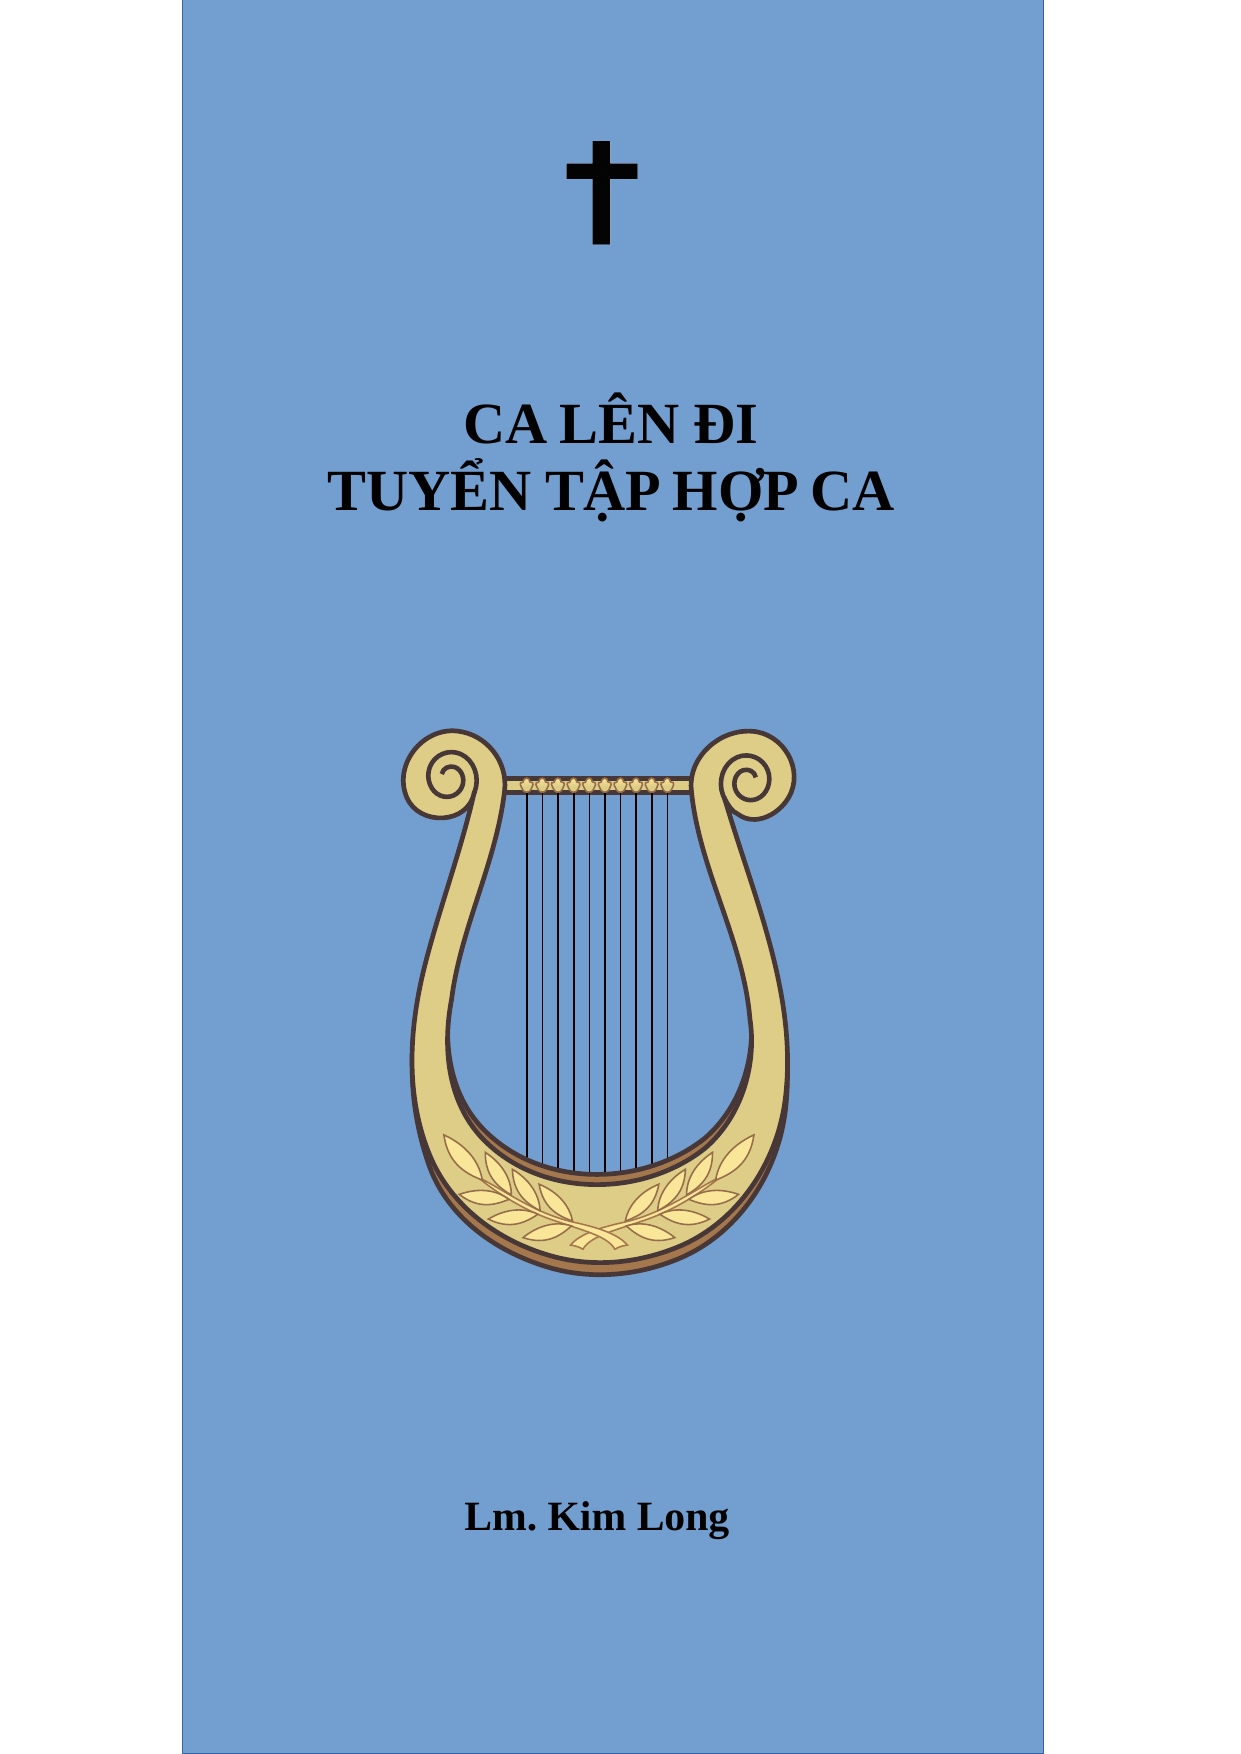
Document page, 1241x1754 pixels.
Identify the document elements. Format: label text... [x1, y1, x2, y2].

text TUYỂN TẬP HỢP CA [301, 456, 921, 523]
text Lm. Kim Long [315, 1492, 878, 1540]
text CA LÊN ĐI [301, 389, 921, 456]
